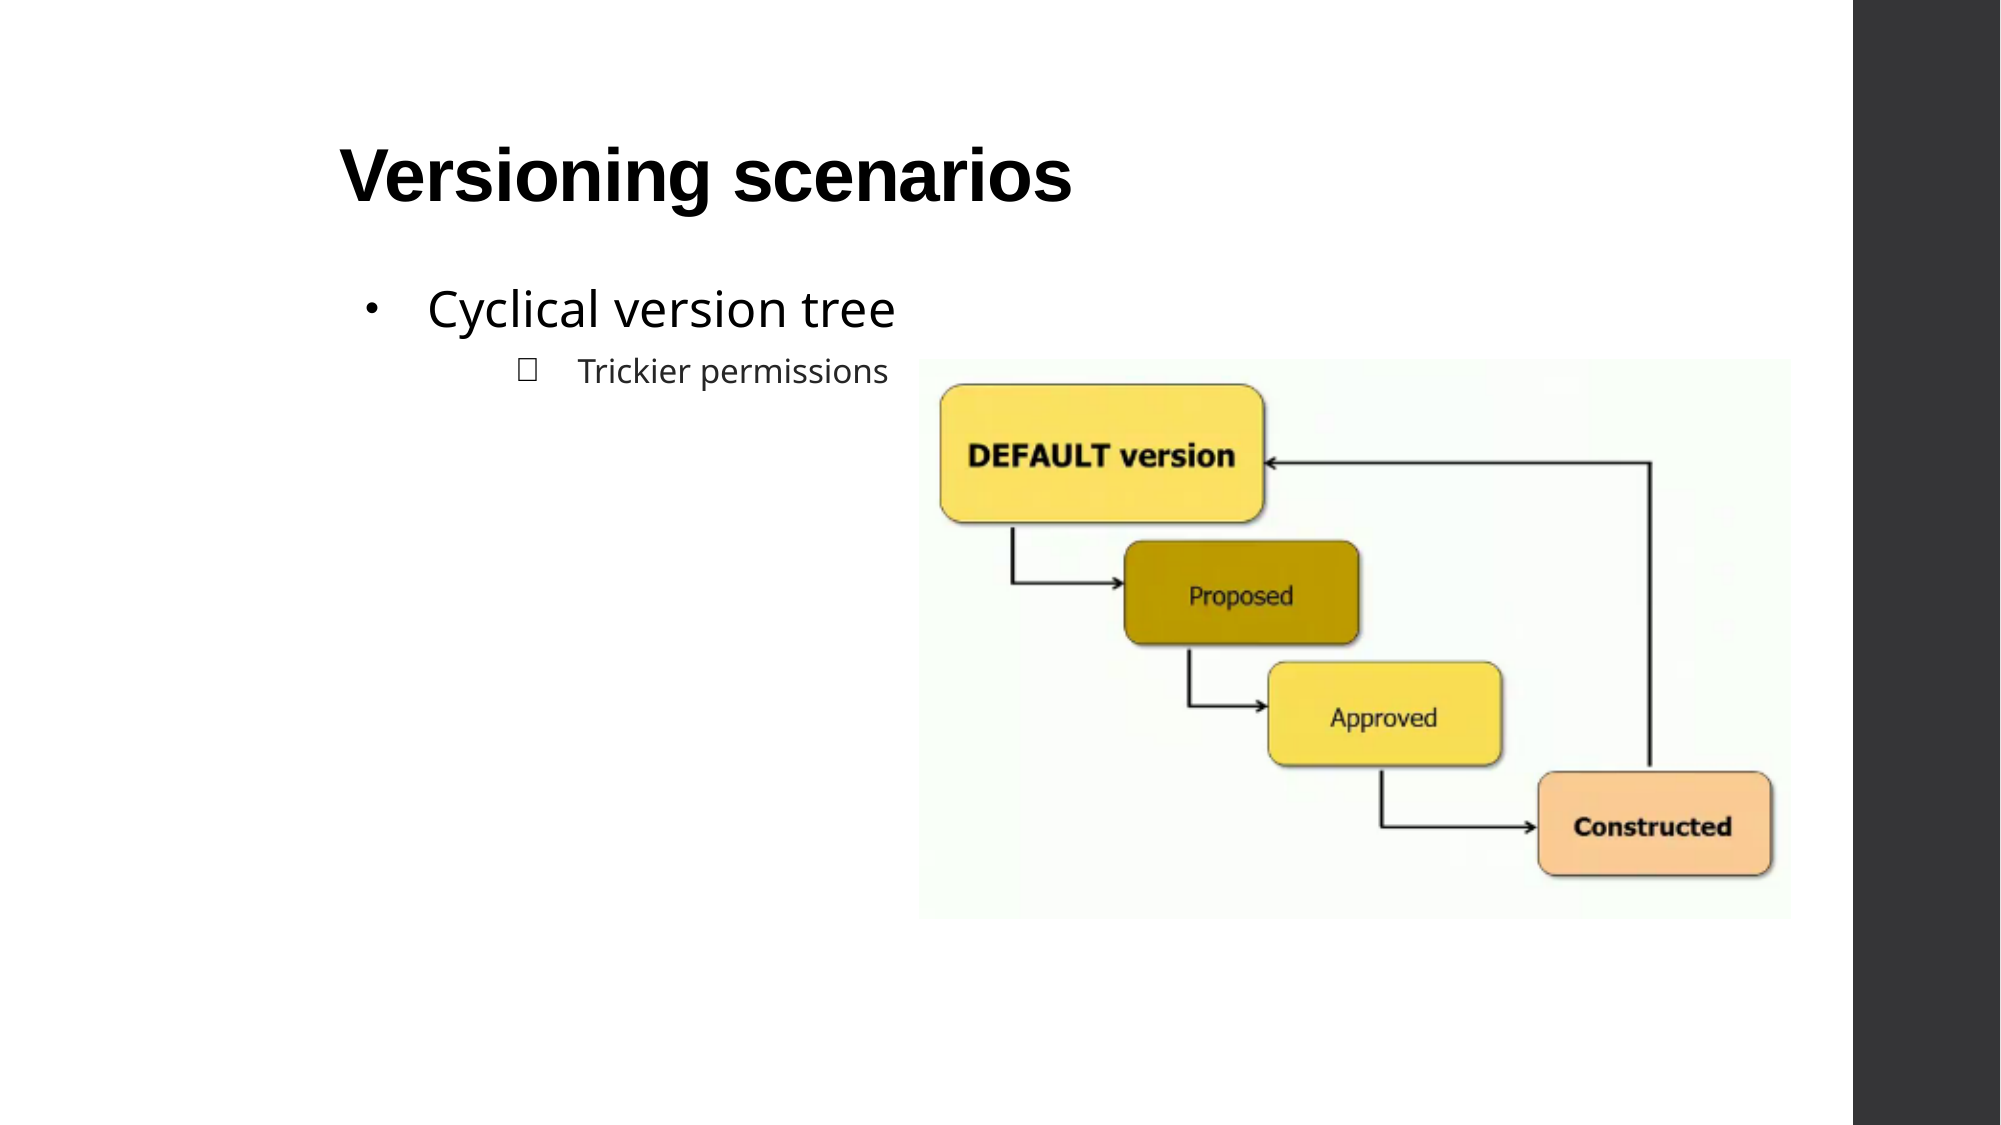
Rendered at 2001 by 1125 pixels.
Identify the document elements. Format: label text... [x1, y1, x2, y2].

list Cyclical version tree Trickier permissions [324, 262, 1675, 1078]
picture [919, 359, 1791, 919]
title Versioning scenarios [324, 45, 1675, 233]
